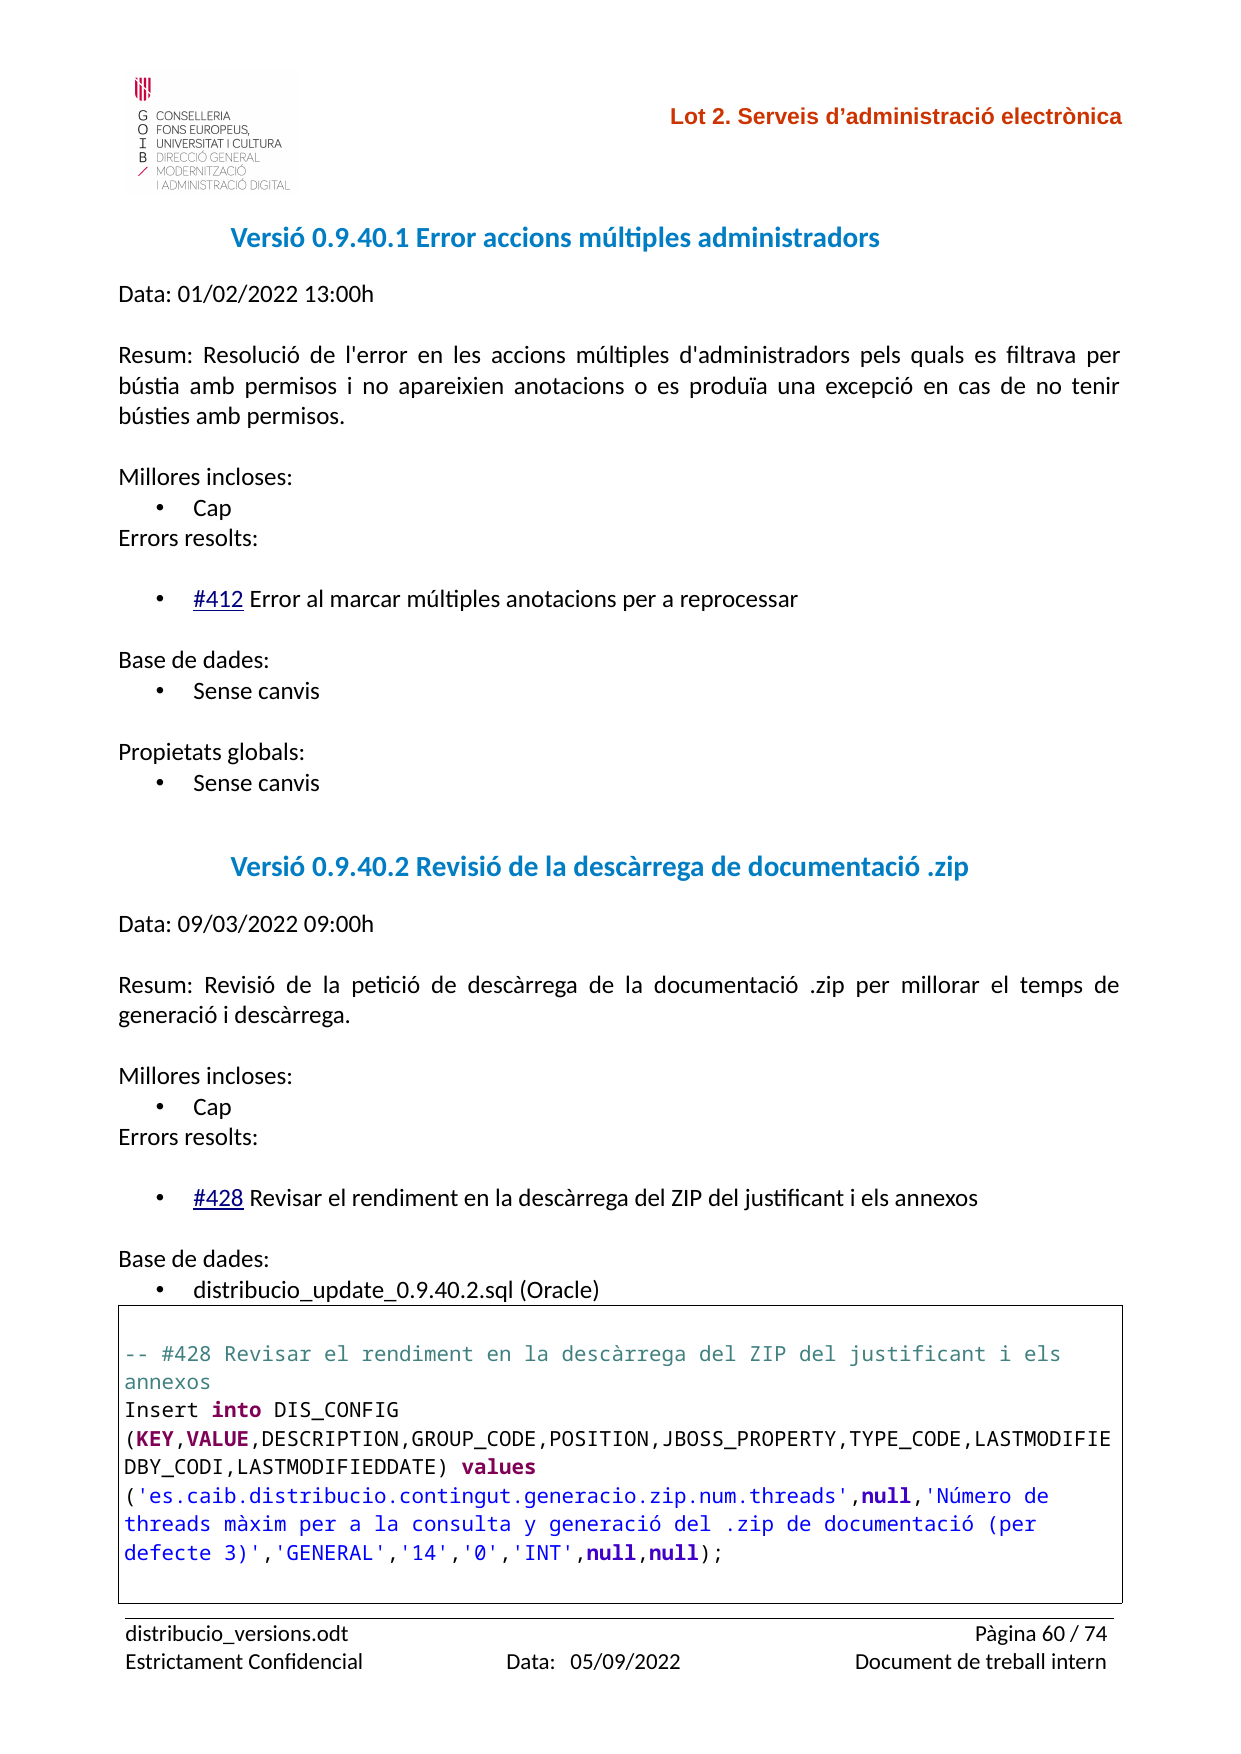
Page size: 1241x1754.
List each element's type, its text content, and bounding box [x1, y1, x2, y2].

text Propietats globals: [118, 736, 1122, 767]
list Sense canvis [156, 675, 1122, 706]
text Millores incloses: [118, 1060, 1122, 1091]
subtitle Versió 0.9.40.1 Error accions múltiples administradors [153, 219, 1122, 255]
subtitle Versió 0.9.40.2 Revisió de la descàrrega de documentació .zip [153, 848, 1122, 884]
text Base de dades: [118, 645, 1122, 675]
text Millores incloses: [118, 462, 1122, 492]
text Data: 09/03/2022 09:00h [118, 908, 1122, 938]
text Resum: Revisió de la petició de descàrrega de la documentació .zip per millorar el temps de generació i descàrrega. [118, 969, 1122, 1030]
list Cap [156, 492, 1122, 523]
text Data: 01/02/2022 13:00h [118, 278, 1122, 309]
table_header -- #428 Revisar el rendiment en la descàrrega del ZIP del justificant i els annexos Insert into DIS_CONFIG (KEY,VALUE,DESCRIPTION,GROUP_CODE,POSITION,JBOSS_PROPERTY,TYPE_CODE,LASTMODIFIEDBY_CODI,LASTMODIFIEDDATE) values ('es.caib.distribucio.contingut.generacio.zip.num.threads',null,'Número de threads màxim per a la consulta y generació del .zip de documentació (per defecte 3)','GENERAL','14','0','INT',null,null); [119, 1306, 1122, 1602]
text Base de dades: [118, 1243, 1122, 1274]
list #412 Error al marcar múltiples anotacions per a reprocessar [156, 584, 1122, 614]
list Sense canvis [156, 767, 1122, 797]
list #428 Revisar el rendiment en la descàrrega del ZIP del justificant i els annexos [156, 1182, 1122, 1213]
picture [126, 70, 299, 197]
text Errors resolts: [118, 523, 1122, 553]
text Errors resolts: [118, 1121, 1122, 1152]
text Resum: Resolució de l'error en les accions múltiples d'administradors pels quals es filtrava per bústia amb permisos i no apareixien anotacions o es produïa una excepció en cas de no tenir bústies amb permisos. [118, 339, 1122, 431]
list Cap [156, 1091, 1122, 1121]
list distribucio_update_0.9.40.2.sql (Oracle) [156, 1274, 1122, 1304]
